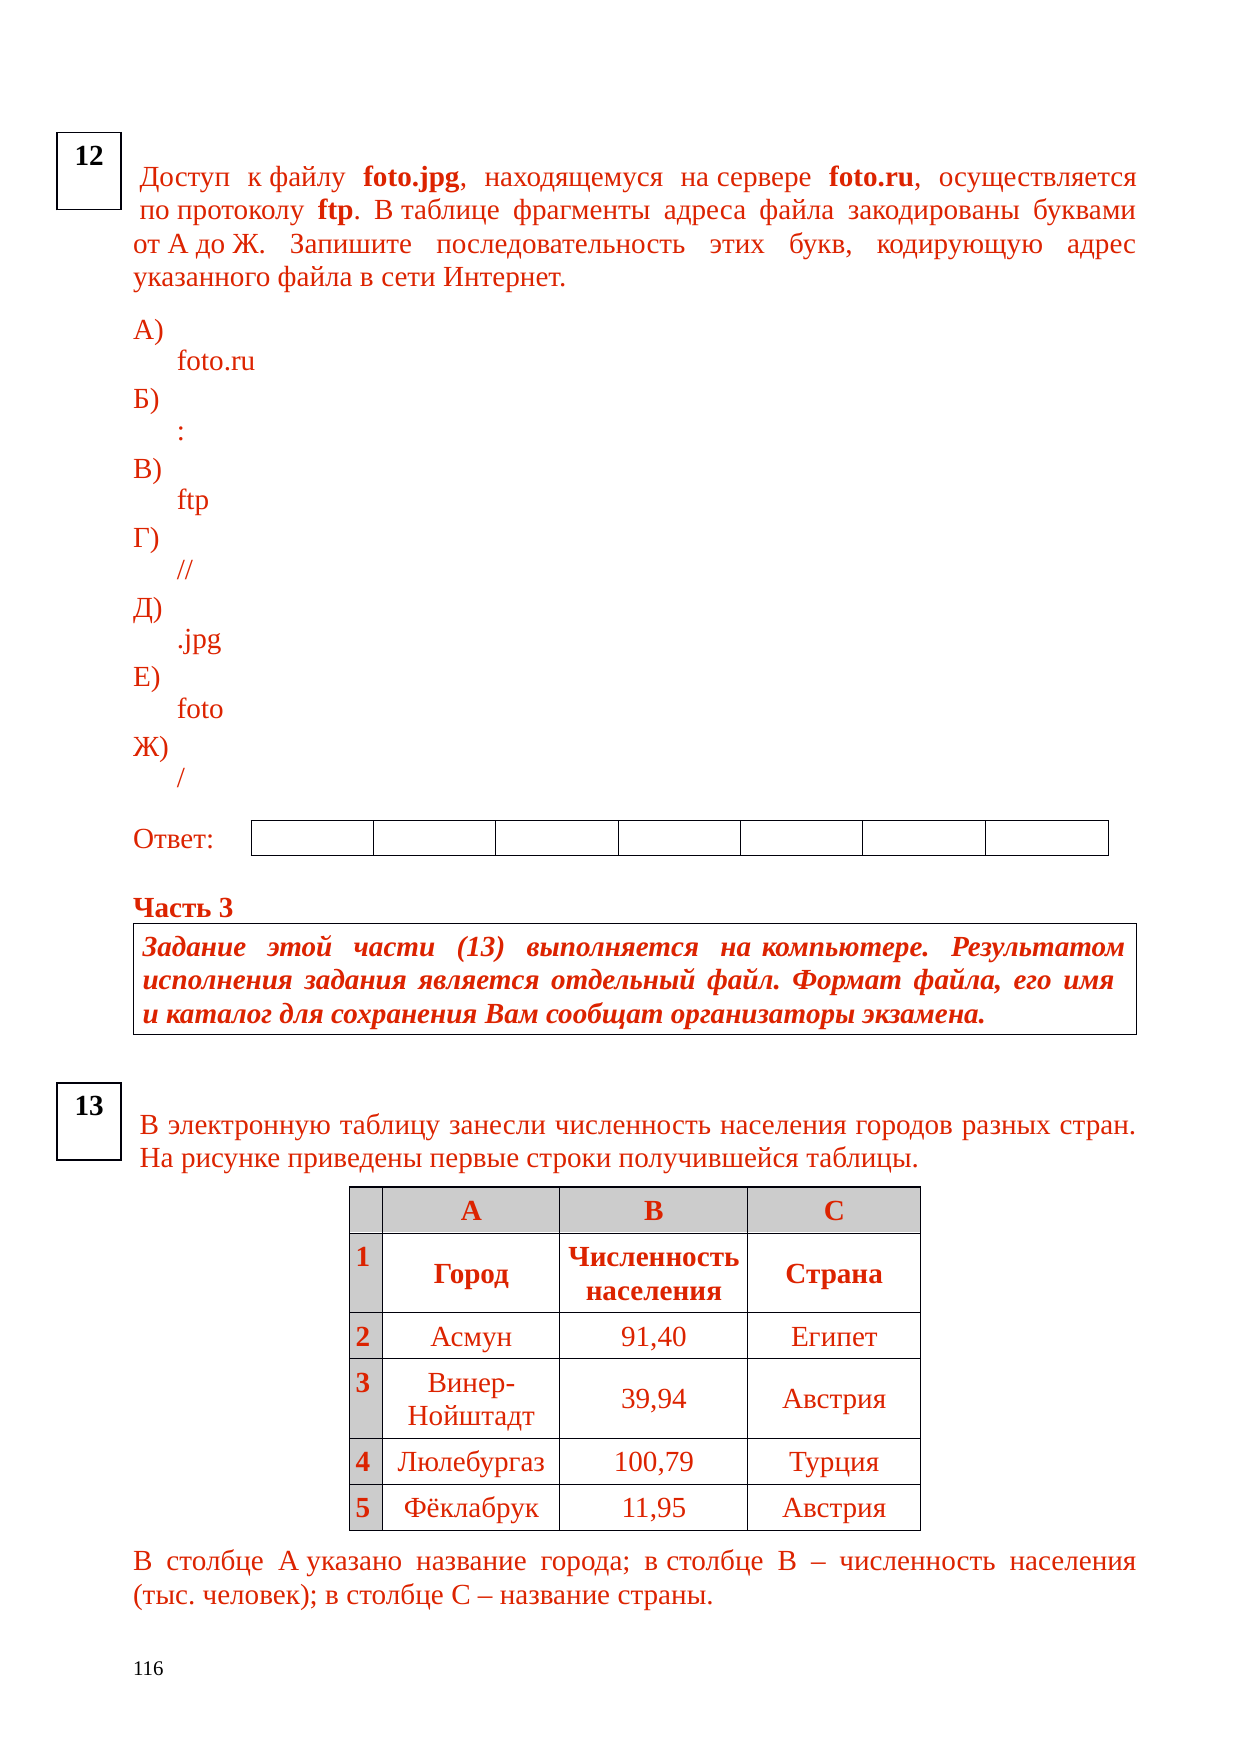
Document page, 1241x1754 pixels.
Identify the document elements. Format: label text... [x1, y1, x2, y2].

table_header [986, 821, 1108, 855]
table_cell Асмун [383, 1313, 559, 1358]
table_cell Город [383, 1234, 559, 1312]
table_cell 3 [350, 1359, 382, 1438]
table_header C [748, 1188, 920, 1232]
text Задание этой части (13) выполняется на компьютере. Результатом исполнения задания является отдельный файл. Формат файла, его имя и каталог для сохранения Вам сообщат организаторы экзамена. [134, 926, 1136, 1029]
table_cell foto [177, 657, 1108, 727]
table_cell Численность населения [560, 1234, 747, 1312]
table_header [863, 821, 985, 855]
table_cell : [177, 379, 1108, 449]
table_cell 4 [350, 1439, 382, 1484]
table_cell 2 [350, 1313, 382, 1358]
table_header [252, 821, 373, 855]
table_cell 5 [350, 1485, 382, 1530]
table_cell Д) [133, 588, 177, 657]
table_header B [560, 1188, 747, 1232]
table_cell 91,40 [560, 1313, 747, 1358]
table_cell .jpg [177, 588, 1108, 657]
text В столбце A указано название города; в столбце B – численность населения (тыс. человек); в столбце C – название страны. [133, 1543, 1137, 1610]
table_header foto.ru [177, 310, 1108, 379]
table_cell Ж) [133, 727, 177, 796]
text В электронную таблицу занесли численность населения городов разных стран. На рисунке приведены первые строки получившейся таблицы. [133, 1107, 1137, 1174]
text Доступ к файлу foto.jpg, находящемуся на сервере foto.ru, осуществляется по протоколу ftp. В таблице фрагменты адреса файла закодированы буквами от А до Ж. Запишите последовательность этих букв, кодирующую адрес указанного файла в сети Интернет. [133, 159, 1137, 293]
table_cell 100,79 [560, 1439, 747, 1484]
text 12 [60, 136, 118, 207]
table_cell Е) [133, 657, 177, 727]
table_header [741, 821, 862, 855]
table_cell Турция [748, 1439, 920, 1484]
table_cell ftp [177, 449, 1108, 518]
table_header A [383, 1188, 559, 1232]
table_cell Австрия [748, 1359, 920, 1438]
table_cell Г) [133, 518, 177, 588]
text Часть 3 [133, 890, 1137, 923]
table_cell Фёклабрук [383, 1485, 559, 1530]
table_header Ответ: [133, 820, 251, 855]
table_cell Страна [748, 1234, 920, 1312]
table_cell 1 [350, 1234, 382, 1312]
table_cell В) [133, 449, 177, 518]
table_header [350, 1188, 382, 1232]
table_cell Б) [133, 379, 177, 449]
table_cell Люлебургаз [383, 1439, 559, 1484]
table_cell // [177, 518, 1108, 588]
table_header [619, 821, 740, 855]
table_cell / [177, 727, 1108, 796]
table_cell Винер-Нойштадт [383, 1359, 559, 1438]
table_cell Египет [748, 1313, 920, 1358]
table_header А) [133, 310, 177, 379]
table_header [374, 821, 495, 855]
text 13 [60, 1086, 118, 1157]
table_cell 11,95 [560, 1485, 747, 1530]
table_header [496, 821, 618, 855]
table_cell Австрия [748, 1485, 920, 1530]
table_cell 39,94 [560, 1359, 747, 1438]
